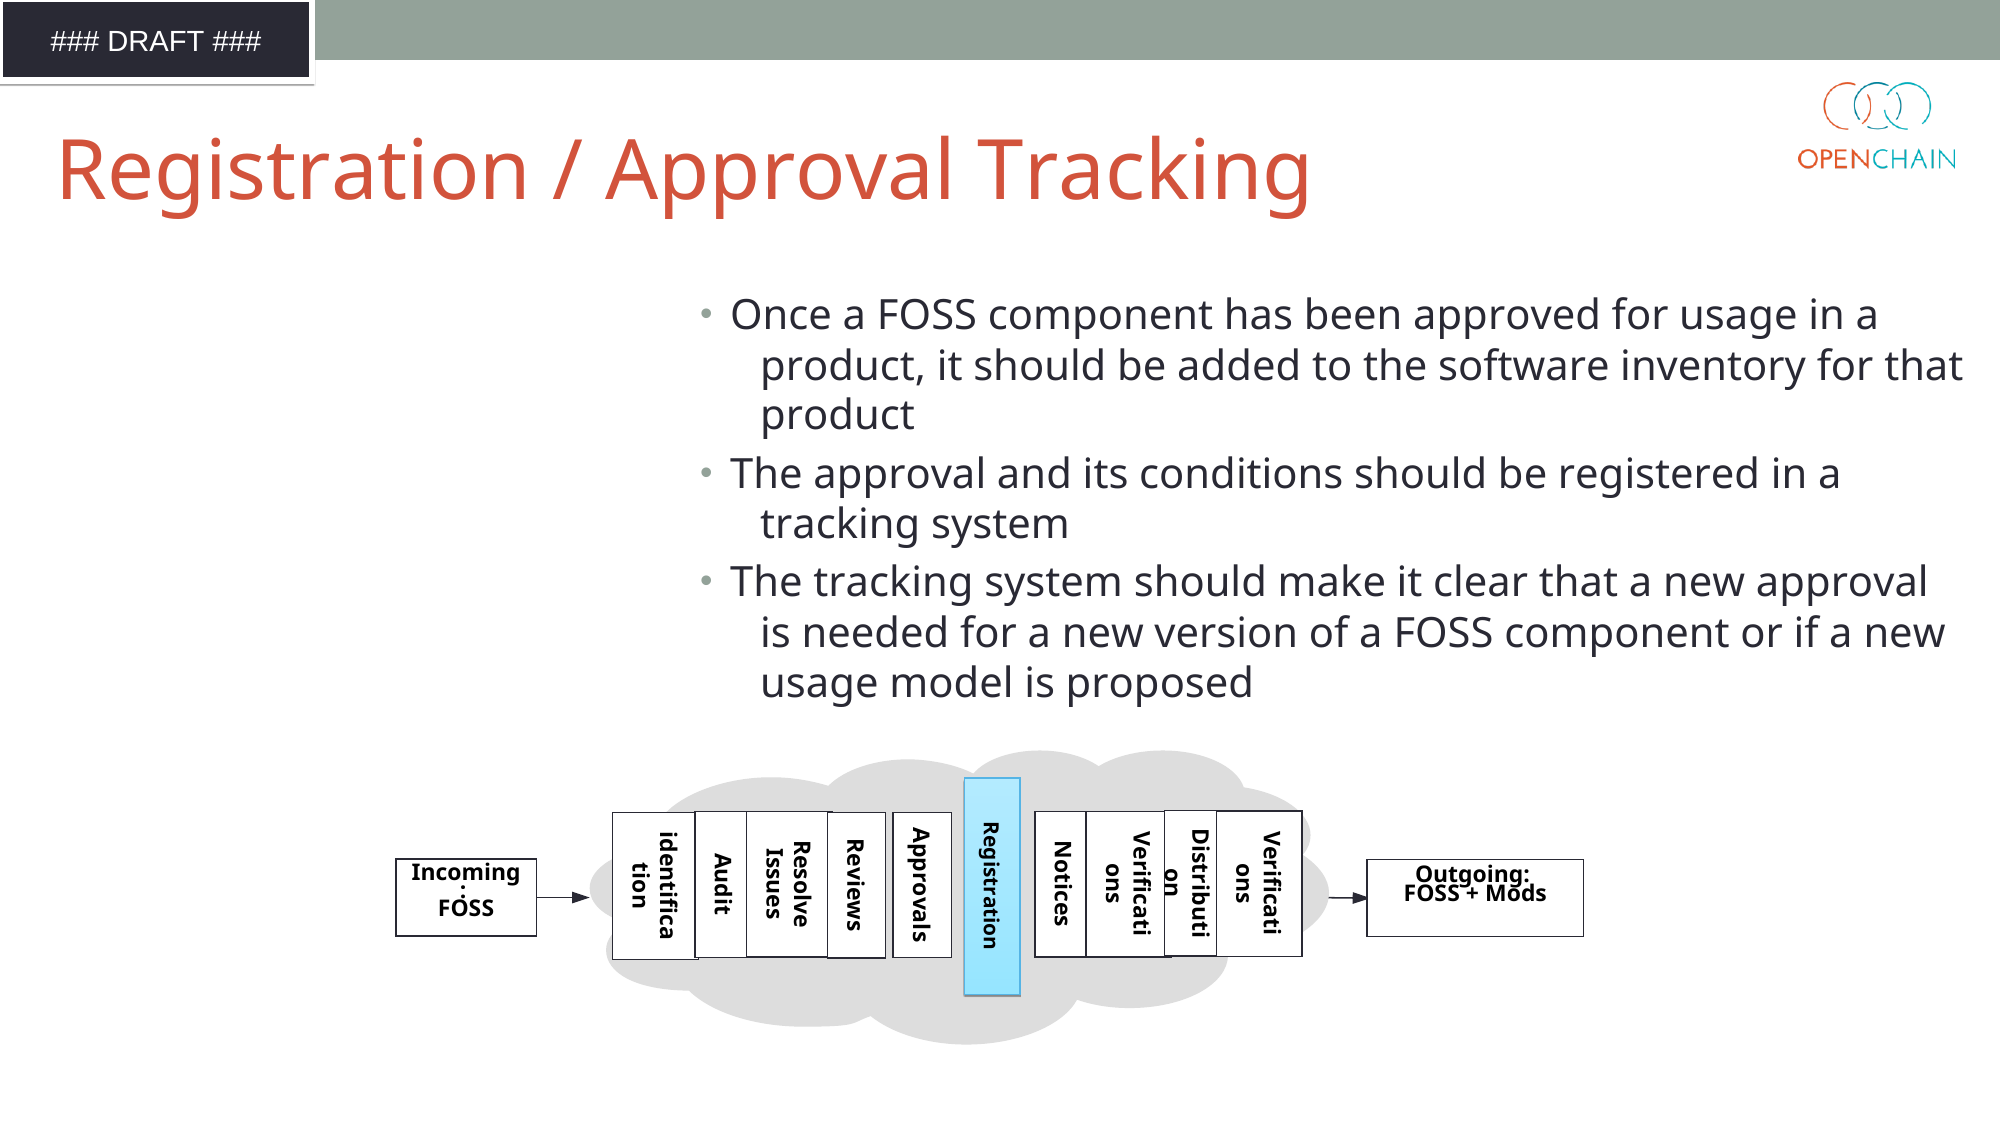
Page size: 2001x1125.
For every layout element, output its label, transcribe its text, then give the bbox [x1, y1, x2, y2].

text_box Notices [1035, 811, 1086, 957]
list Once a FOSS component has been approved for usage in a product, it should be added to the software inventory for that product The approval and its conditions should be registered in a tracking system The tracking system should make it clear that a new approval is needed for a new version of a FOSS component or if a new usage model is proposed [658, 258, 2000, 759]
text_box Distribution [1165, 811, 1216, 956]
text_box Reviews [827, 813, 885, 958]
text_box Audit [695, 812, 747, 957]
text_box Registration [964, 777, 1021, 995]
text_box [589, 858, 613, 918]
text_box [606, 750, 1299, 1045]
text_box Outgoing: FOSS + Mods [1367, 859, 1584, 936]
text_box [1302, 814, 1330, 933]
text_box Approvals [893, 813, 951, 958]
text_box identification [613, 813, 699, 959]
text_box Registration / Approval Tracking [40, 84, 1841, 248]
text_box Verifications [1216, 811, 1302, 956]
text_box Resolve Issues [747, 811, 832, 957]
text_box Verifications [1086, 811, 1172, 957]
text_box Incoming: FOSS [396, 859, 536, 936]
